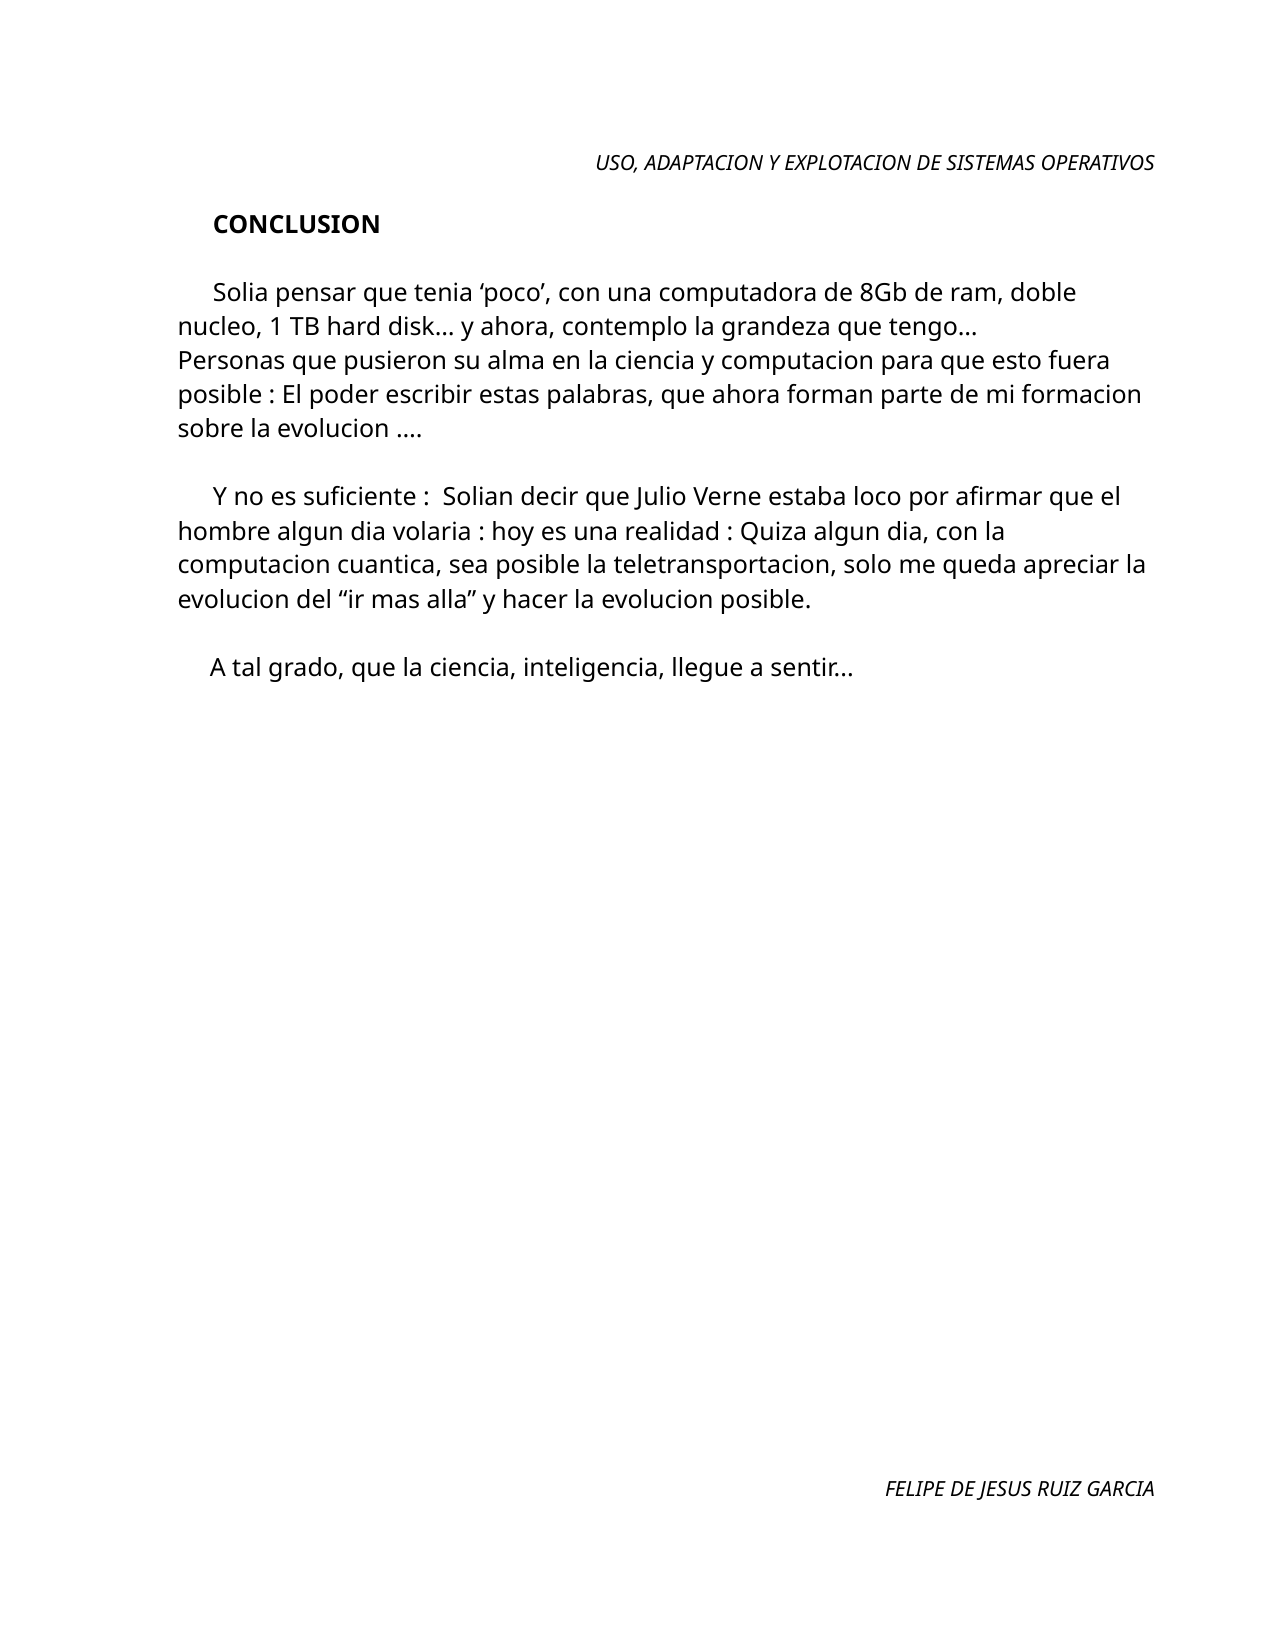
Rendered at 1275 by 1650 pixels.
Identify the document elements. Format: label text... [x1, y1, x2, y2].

text A tal grado, que la ciencia, inteligencia, llegue a sentir... [177, 649, 1157, 683]
text CONCLUSION [177, 207, 1157, 241]
text Y no es suficiente : Solian decir que Julio Verne estaba loco por afirmar que el hombre algun dia volaria : hoy es una realidad : Quiza algun dia, con la computacion cuantica, sea posible la teletransportacion, solo me queda apreciar la evolucion del “ir mas alla” y hacer la evolucion posible. [177, 479, 1157, 615]
text Solia pensar que tenia ‘poco’, con una computadora de 8Gb de ram, doble nucleo, 1 TB hard disk… y ahora, contemplo la grandeza que tengo… Personas que pusieron su alma en la ciencia y computacion para que esto fuera posible : El poder escribir estas palabras, que ahora forman parte de mi formacion sobre la evolucion …. [177, 275, 1157, 445]
